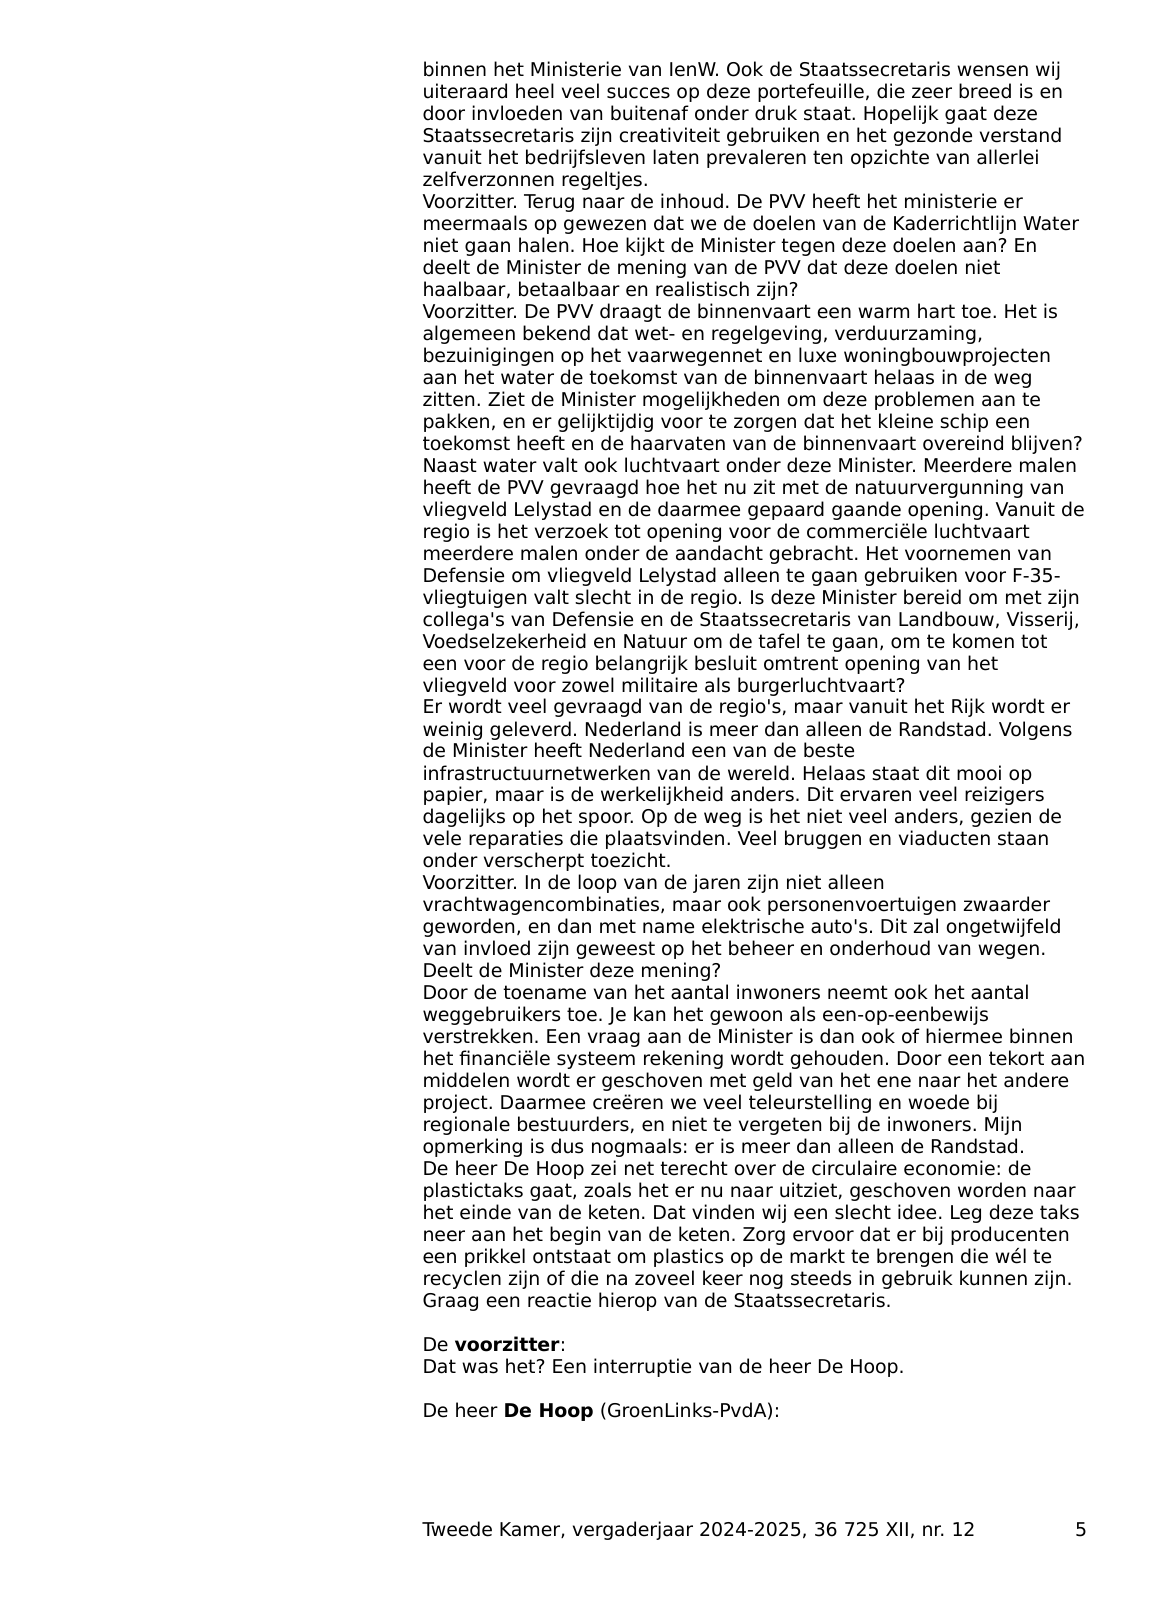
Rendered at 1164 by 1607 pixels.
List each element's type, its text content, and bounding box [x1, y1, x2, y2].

text Dat was het? Een interruptie van de heer De Hoop. [422, 1356, 1087, 1378]
text Voorzitter. De PVV draagt de binnenvaart een warm hart toe. Het is algemeen bekend dat wet- en regelgeving, verduurzaming, bezuinigingen op het vaarwegennet en luxe woningbouwprojecten aan het water de toekomst van de binnenvaart helaas in de weg zitten. Ziet de Minister mogelijkheden om deze problemen aan te pakken, en er gelijktijdig voor te zorgen dat het kleine schip een toekomst heeft en de haarvaten van de binnenvaart overeind blijven? [422, 301, 1087, 455]
text Voorzitter. In de loop van de jaren zijn niet alleen vrachtwagencombinaties, maar ook personenvoertuigen zwaarder geworden, en dan met name elektrische auto's. Dit zal ongetwijfeld van invloed zijn geweest op het beheer en onderhoud van wegen. Deelt de Minister deze mening? [422, 872, 1087, 982]
text De heer De Hoop zei net terecht over de circulaire economie: de plastictaks gaat, zoals het er nu naar uitziet, geschoven worden naar het einde van de keten. Dat vinden wij een slecht idee. Leg deze taks neer aan het begin van de keten. Zorg ervoor dat er bij producenten een prikkel ontstaat om plastics op de markt te brengen die wél te recyclen zijn of die na zoveel keer nog steeds in gebruik kunnen zijn. Graag een reactie hierop van de Staatssecretaris. [422, 1158, 1087, 1312]
text De voorzitter: [422, 1334, 1087, 1356]
text binnen het Ministerie van IenW. Ook de Staatssecretaris wensen wij uiteraard heel veel succes op deze portefeuille, die zeer breed is en door invloeden van buitenaf onder druk staat. Hopelijk gaat deze Staatssecretaris zijn creativiteit gebruiken en het gezonde verstand vanuit het bedrijfsleven laten prevaleren ten opzichte van allerlei zelfverzonnen regeltjes. [422, 59, 1087, 191]
text Door de toename van het aantal inwoners neemt ook het aantal weggebruikers toe. Je kan het gewoon als een-op-eenbewijs verstrekken. Een vraag aan de Minister is dan ook of hiermee binnen het financiële systeem rekening wordt gehouden. Door een tekort aan middelen wordt er geschoven met geld van het ene naar het andere project. Daarmee creëren we veel teleurstelling en woede bij regionale bestuurders, en niet te vergeten bij de inwoners. Mijn opmerking is dus nogmaals: er is meer dan alleen de Randstad. [422, 982, 1087, 1158]
text Voorzitter. Terug naar de inhoud. De PVV heeft het ministerie er meermaals op gewezen dat we de doelen van de Kaderrichtlijn Water niet gaan halen. Hoe kijkt de Minister tegen deze doelen aan? En deelt de Minister de mening van de PVV dat deze doelen niet haalbaar, betaalbaar en realistisch zijn? [422, 191, 1087, 301]
text De heer De Hoop (GroenLinks-PvdA): [422, 1400, 1087, 1422]
text Er wordt veel gevraagd van de regio's, maar vanuit het Rijk wordt er weinig geleverd. Nederland is meer dan alleen de Randstad. Volgens de Minister heeft Nederland een van de beste infrastructuurnetwerken van de wereld. Helaas staat dit mooi op papier, maar is de werkelijkheid anders. Dit ervaren veel reizigers dagelijks op het spoor. Op de weg is het niet veel anders, gezien de vele reparaties die plaatsvinden. Veel bruggen en viaducten staan onder verscherpt toezicht. [422, 696, 1087, 872]
text Naast water valt ook luchtvaart onder deze Minister. Meerdere malen heeft de PVV gevraagd hoe het nu zit met de natuurvergunning van vliegveld Lelystad en de daarmee gepaard gaande opening. Vanuit de regio is het verzoek tot opening voor de commerciële luchtvaart meerdere malen onder de aandacht gebracht. Het voornemen van Defensie om vliegveld Lelystad alleen te gaan gebruiken voor F-35-vliegtuigen valt slecht in de regio. Is deze Minister bereid om met zijn collega's van Defensie en de Staatssecretaris van Landbouw, Visserij, Voedselzekerheid en Natuur om de tafel te gaan, om te komen tot een voor de regio belangrijk besluit omtrent opening van het vliegveld voor zowel militaire als burgerluchtvaart? [422, 455, 1087, 696]
